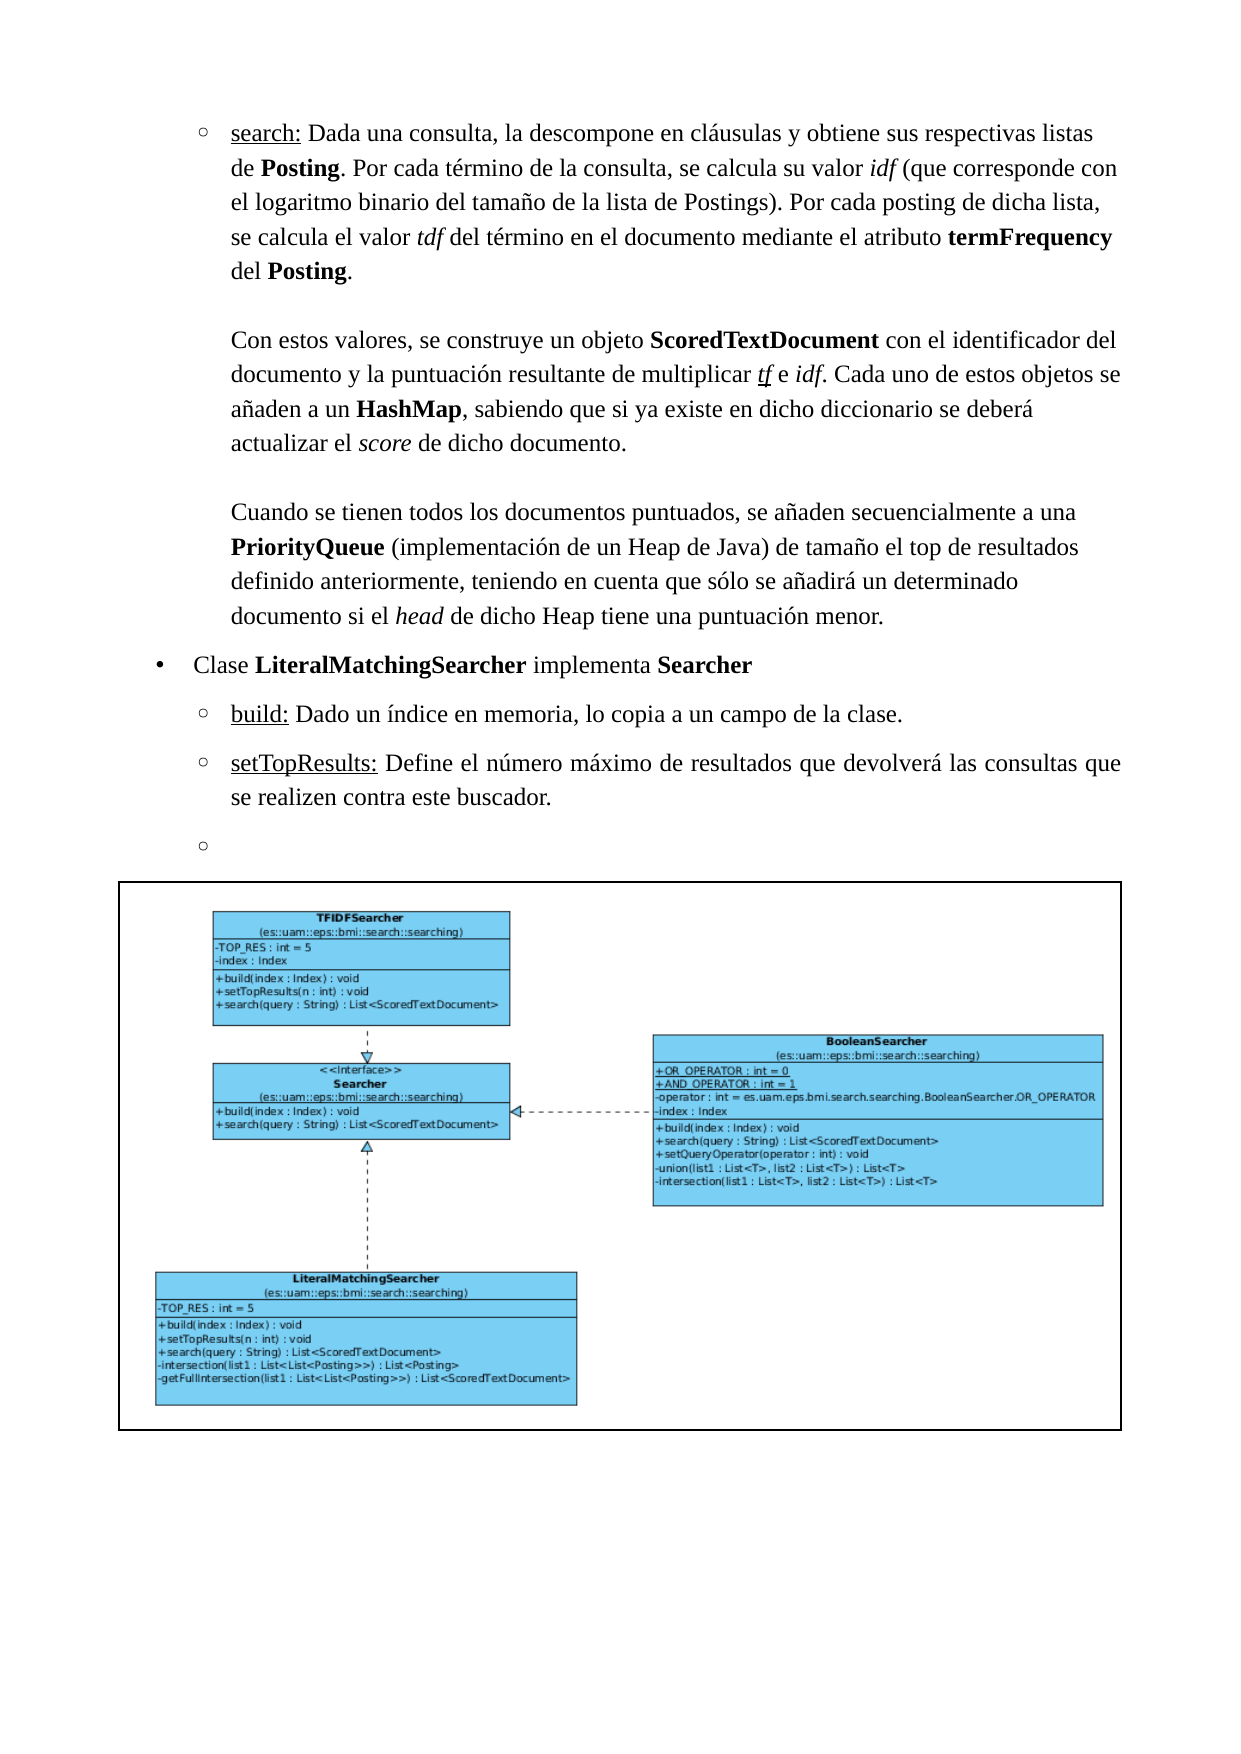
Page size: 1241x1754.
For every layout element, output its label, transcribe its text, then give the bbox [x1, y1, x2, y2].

picture [123, 885, 1118, 1426]
list build: Dado un índice en memoria, lo copia a un campo de la clase. [193, 699, 1122, 728]
list Clase LiteralMatchingSearcher implementa Searcher [156, 650, 1122, 679]
list search: Dada una consulta, la descompone en cláusulas y obtiene sus respectivas listas de Posting. Por cada término de la consulta, se calcula su valor idf (que corresponde con el logaritmo binario del tamaño de la lista de Postings). Por cada posting de dicha lista, se calcula el valor tdf del término en el documento mediante el atributo termFrequency del Posting. Con estos valores, se construye un objeto ScoredTextDocument con el identificador del documento y la puntuación resultante de multiplicar tf e idf. Cada uno de estos objetos se añaden a un HashMap, sabiendo que si ya existe en dicho diccionario se deberá actualizar el score de dicho documento. Cuando se tienen todos los documentos puntuados, se añaden secuencialmente a una PriorityQueue (implementación de un Heap de Java) de tamaño el top de resultados definido anteriormente, teniendo en cuenta que sólo se añadirá un determinado documento si el head de dicho Heap tiene una puntuación menor. [193, 118, 1122, 629]
list setTopResults: Define el número máximo de resultados que devolverá las consultas que se realizen contra este buscador. [193, 748, 1122, 811]
